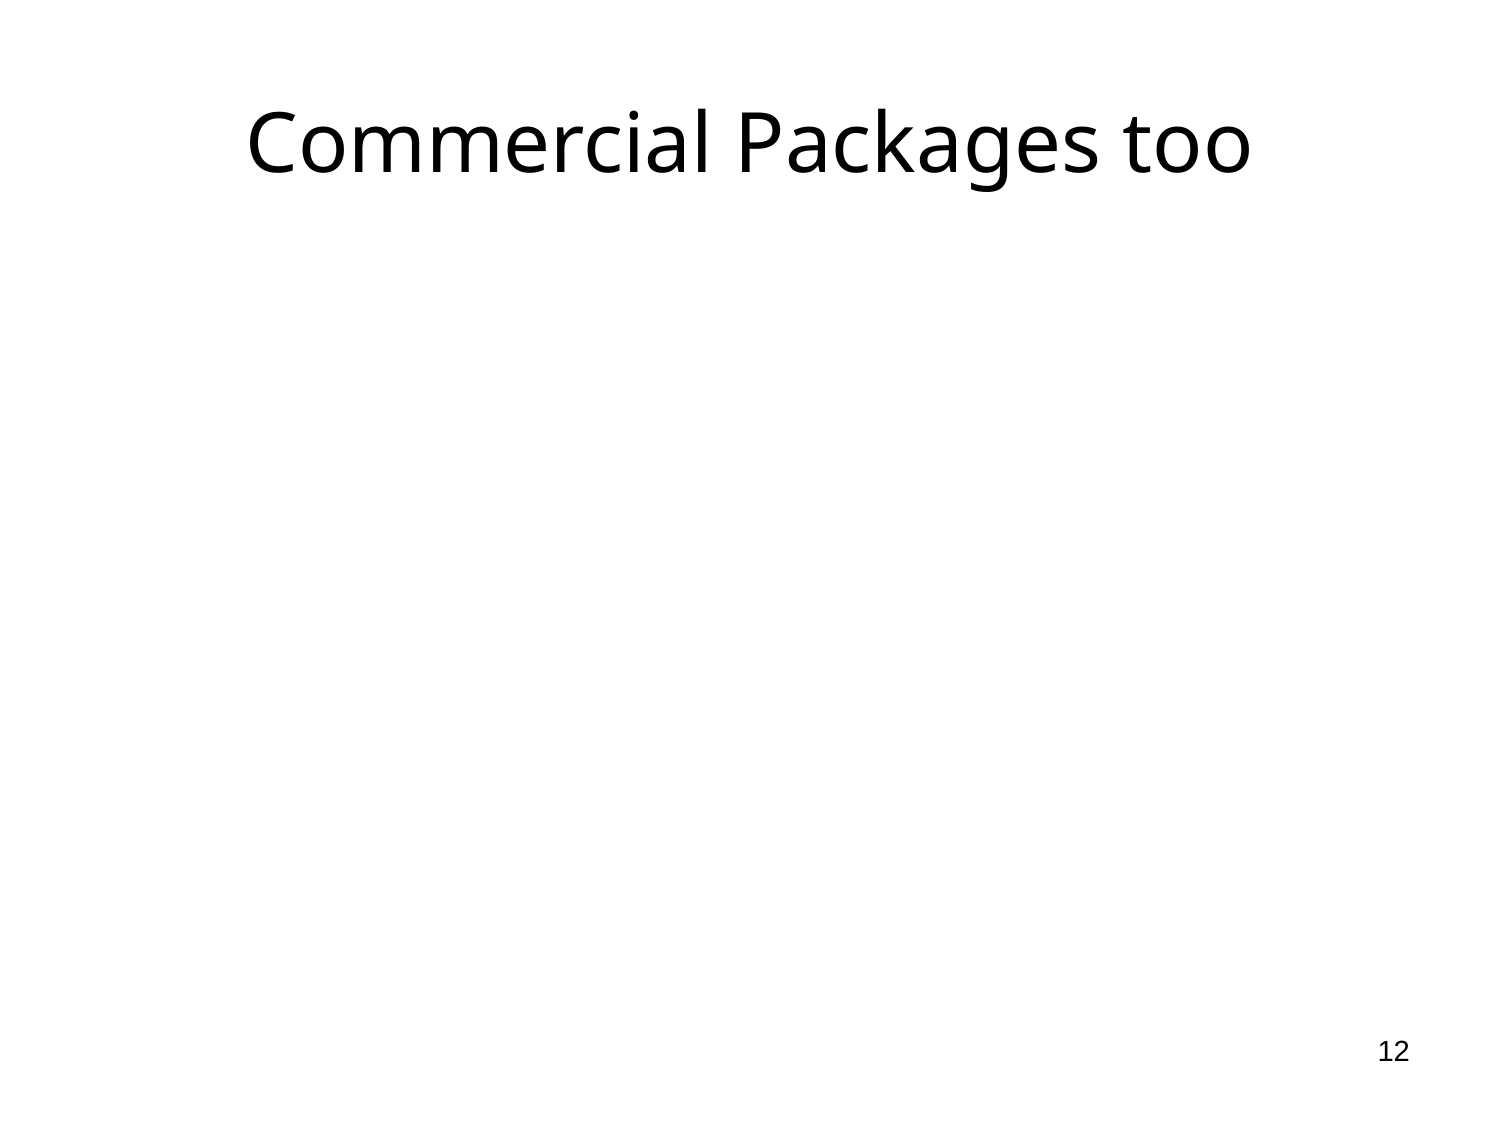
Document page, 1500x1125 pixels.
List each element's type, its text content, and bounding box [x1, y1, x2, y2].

slide_number [1074, 1024, 1425, 1103]
title Commercial Packages too [75, 45, 1425, 233]
